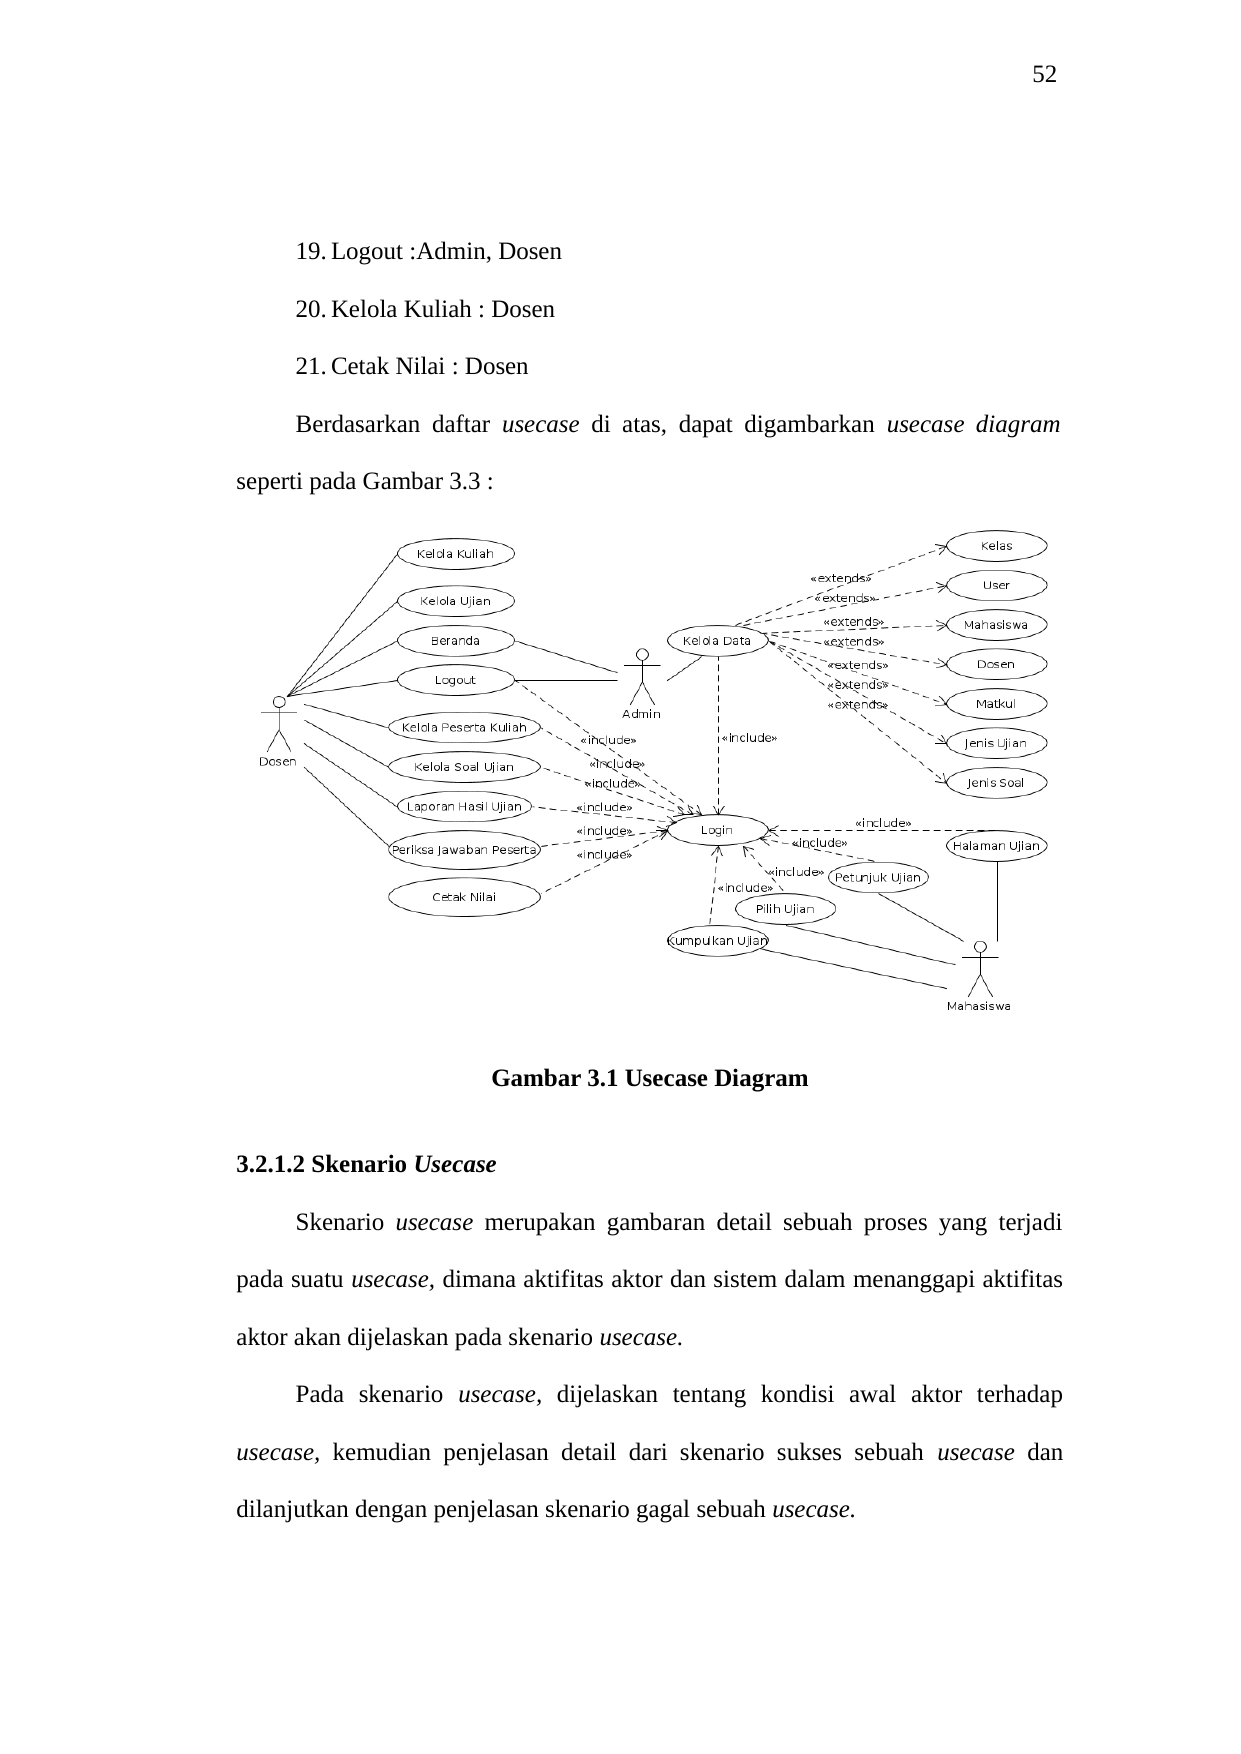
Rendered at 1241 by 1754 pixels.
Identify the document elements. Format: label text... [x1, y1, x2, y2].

picture [236, 514, 1064, 1035]
text Skenario usecase merupakan gambaran detail sebuah proses yang terjadi pada suatu usecase, dimana aktifitas aktor dan sistem dalam menanggapi aktifitas aktor akan dijelaskan pada skenario usecase. [236, 1207, 1063, 1351]
text Berdasarkan daftar usecase di atas, dapat digambarkan usecase diagram seperti pada Gambar 3.3 : [236, 409, 1063, 495]
subtitle 3.2.1.2 Skenario Usecase [236, 1149, 1063, 1178]
text Pada skenario usecase, dijelaskan tentang kondisi awal aktor terhadap usecase, kemudian penjelasan detail dari skenario sukses sebuah usecase dan dilanjutkan dengan penjelasan skenario gagal sebuah usecase. [236, 1379, 1063, 1523]
list Logout :Admin, Dosen [295, 236, 1063, 265]
text Gambar 3.3 Usecase Diagram [236, 1035, 1063, 1092]
list Kelola Kuliah : Dosen [295, 294, 1063, 322]
list Cetak Nilai : Dosen [295, 351, 1063, 380]
